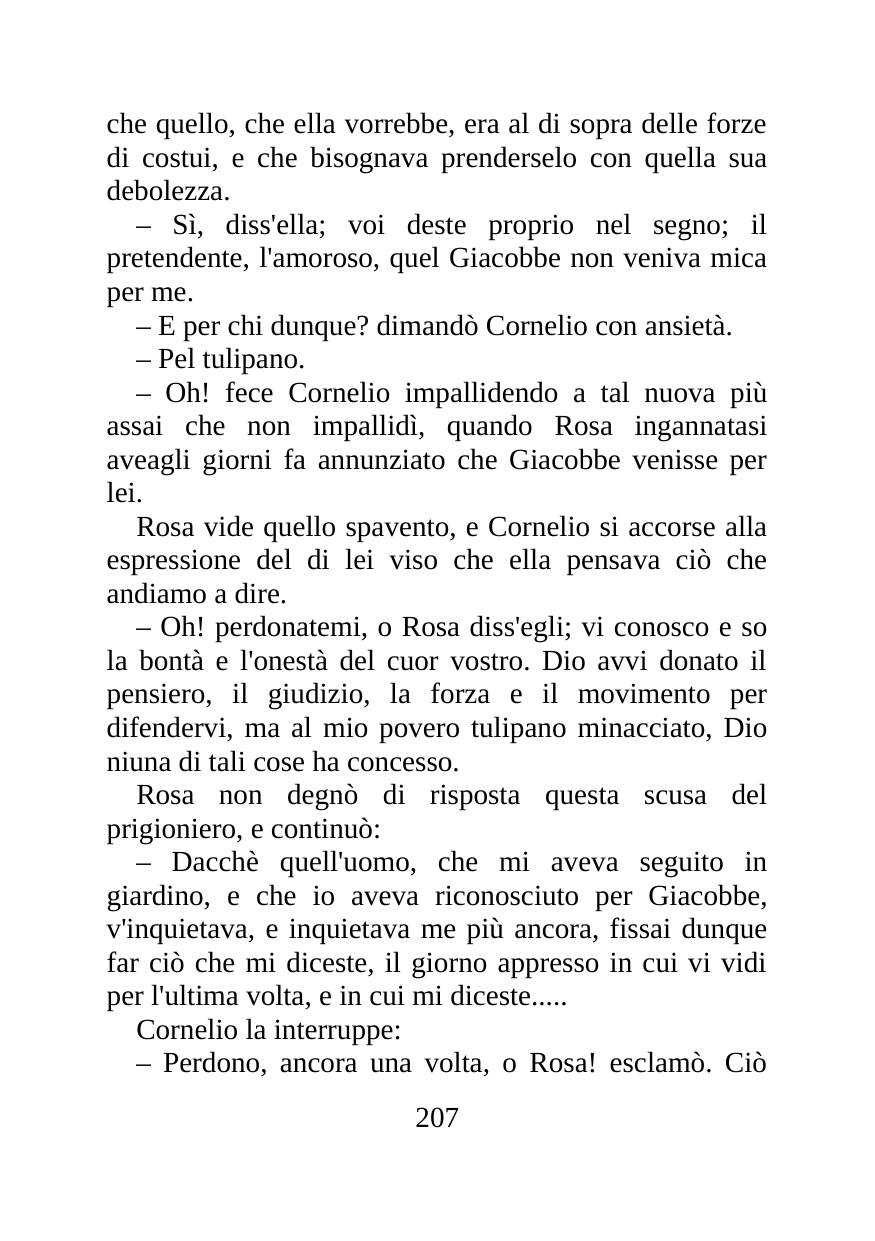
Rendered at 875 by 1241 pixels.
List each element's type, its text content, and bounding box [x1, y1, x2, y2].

text Cornelio la interruppe: [106, 1012, 768, 1046]
text Rosa vide quello spavento, e Cornelio si accorse alla espressione del di lei viso che ella pensava ciò che andiamo a dire. [106, 509, 768, 609]
text ‒ Perdono, ancora una volta, o Rosa! esclamò. Ciò [106, 1046, 768, 1079]
text ‒ Sì, diss'ella; voi deste proprio nel segno; il pretendente, l'amoroso, quel Giacobbe non veniva mica per me. [106, 207, 768, 308]
text ‒ E per chi dunque? dimandò Cornelio con ansietà. [106, 308, 768, 341]
text Rosa non degnò di risposta questa scusa del prigioniero, e continuò: [106, 777, 768, 844]
text ‒ Pel tulipano. [106, 341, 768, 375]
text che quello, che ella vorrebbe, era al di sopra delle forze di costui, e che bisognava prenderselo con quella sua debolezza. [106, 106, 768, 207]
text ‒ Dacchè quell'uomo, che mi aveva seguito in giardino, e che io aveva riconosciuto per Giacobbe, v'inquietava, e inquietava me più ancora, fissai dunque far ciò che mi diceste, il giorno appresso in cui vi vidi per l'ultima volta, e in cui mi diceste..... [106, 844, 768, 1012]
text ‒ Oh! perdonatemi, o Rosa diss'egli; vi conosco e so la bontà e l'onestà del cuor vostro. Dio avvi donato il pensiero, il giudizio, la forza e il movimento per difendervi, ma al mio povero tulipano minacciato, Dio niuna di tali cose ha concesso. [106, 609, 768, 777]
text ‒ Oh! fece Cornelio impallidendo a tal nuova più assai che non impallidì, quando Rosa ingannatasi aveagli giorni fa annunziato che Giacobbe venisse per lei. [106, 375, 768, 509]
